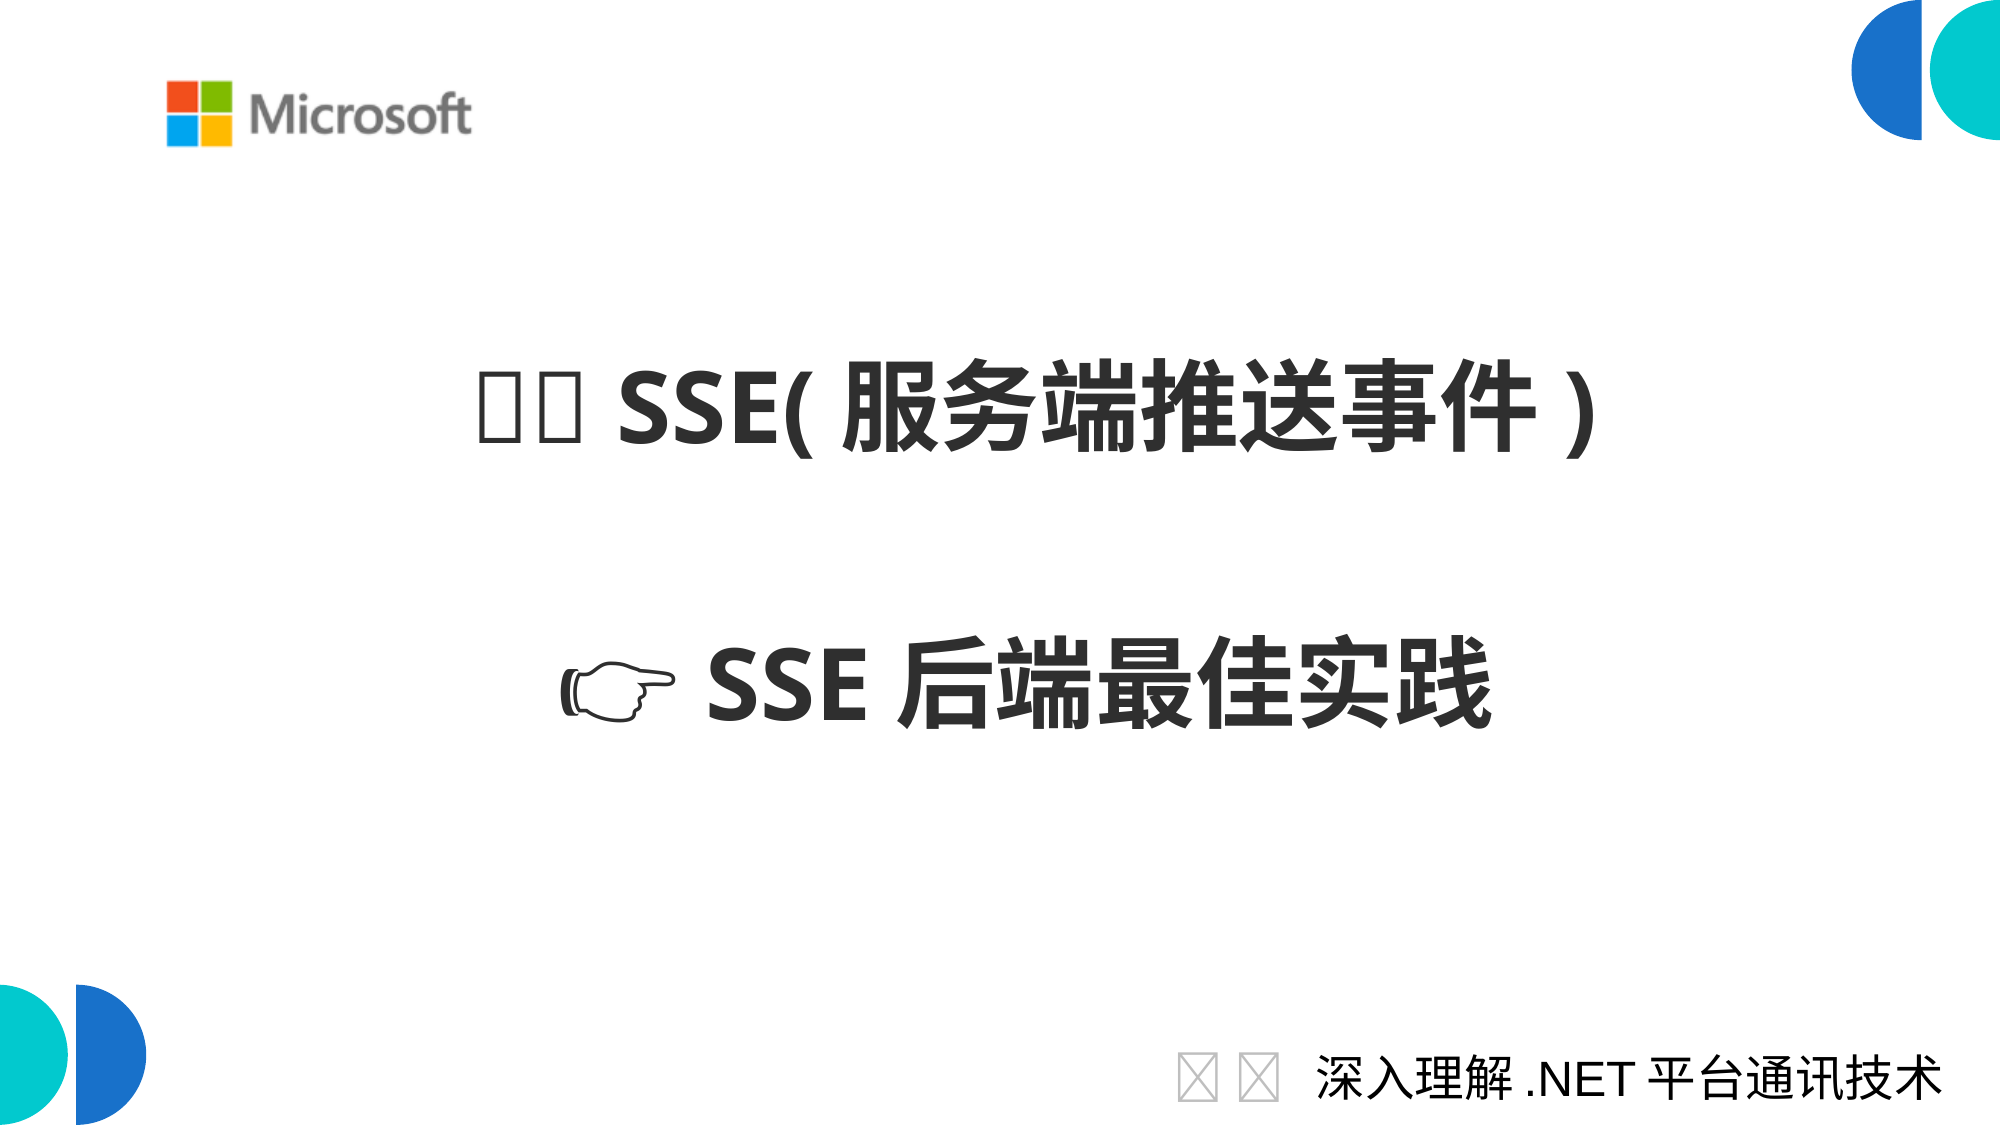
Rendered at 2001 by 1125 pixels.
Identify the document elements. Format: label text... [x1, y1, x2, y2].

title 👉 SSE后端最佳实践 [164, 527, 1888, 833]
subtitle 🚀 🚀 深入理解.NET平台通讯技术 [1173, 1046, 1952, 1107]
title 🚀🚀 SSE(服务端推送事件) [172, 250, 1896, 556]
picture [85, 41, 552, 189]
